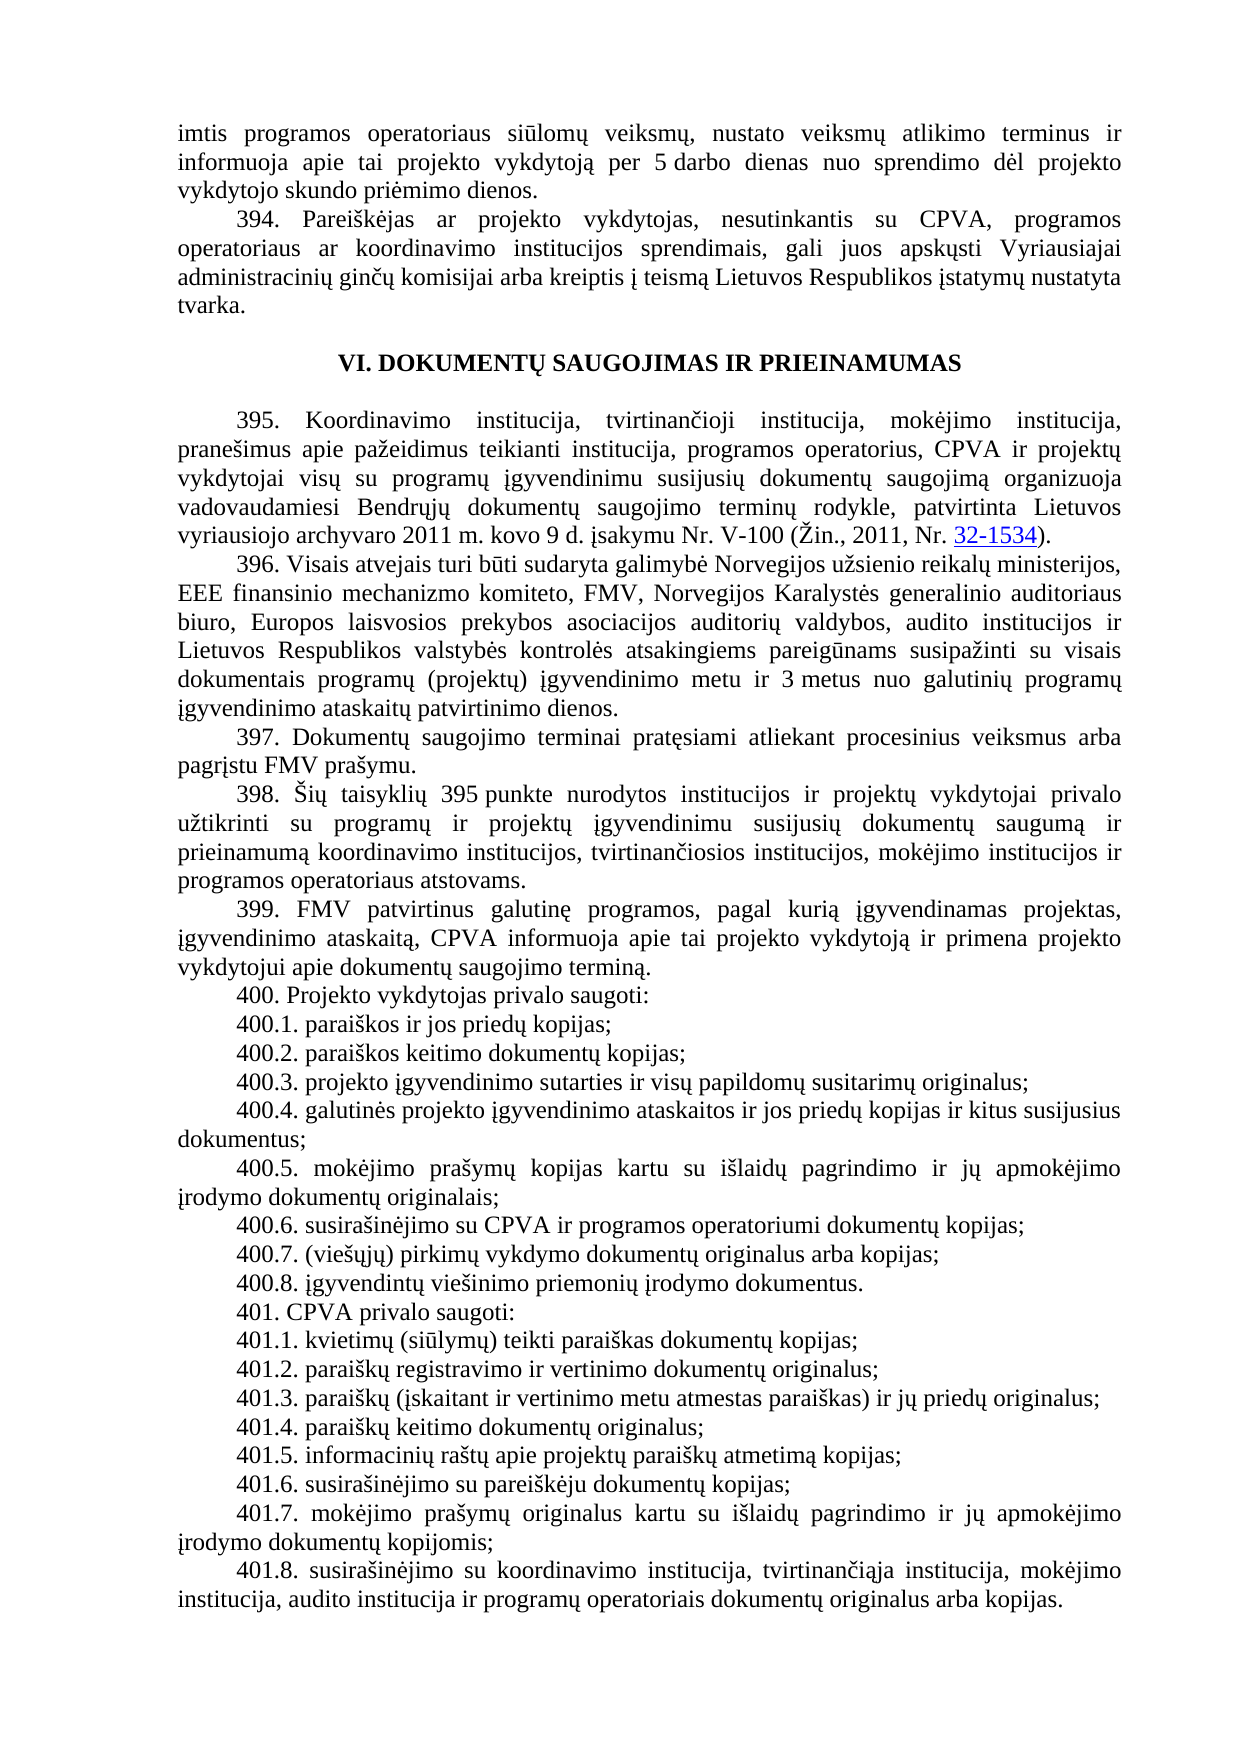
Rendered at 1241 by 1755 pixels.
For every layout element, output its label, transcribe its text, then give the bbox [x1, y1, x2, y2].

text 398. Šių taisyklių 395 punkte nurodytos institucijos ir projektų vykdytojai privalo užtikrinti su programų ir projektų įgyvendinimu susijusių dokumentų saugumą ir prieinamumą koordinavimo institucijos, tvirtinančiosios institucijos, mokėjimo institucijos ir programos operatoriaus atstovams. [177, 779, 1122, 894]
text 396. Visais atvejais turi būti sudaryta galimybė Norvegijos užsienio reikalų ministerijos, EEE finansinio mechanizmo komiteto, FMV, Norvegijos Karalystės generalinio auditoriaus biuro, Europos laisvosios prekybos asociacijos auditorių valdybos, audito institucijos ir Lietuvos Respublikos valstybės kontrolės atsakingiems pareigūnams susipažinti su visais dokumentais programų (projektų) įgyvendinimo metu ir 3 metus nuo galutinių programų įgyvendinimo ataskaitų patvirtinimo dienos. [177, 549, 1122, 722]
text 394. Pareiškėjas ar projekto vykdytojas, nesutinkantis su CPVA, programos operatoriaus ar koordinavimo institucijos sprendimais, gali juos apskųsti Vyriausiajai administracinių ginčų komisijai arba kreiptis į teismą Lietuvos Respublikos įstatymų nustatyta tvarka. [177, 204, 1122, 319]
text 400.3. projekto įgyvendinimo sutarties ir visų papildomų susitarimų originalus; [177, 1067, 1122, 1096]
text 401.6. susirašinėjimo su pareiškėju dokumentų kopijas; [177, 1469, 1122, 1498]
text 400.4. galutinės projekto įgyvendinimo ataskaitos ir jos priedų kopijas ir kitus susijusius dokumentus; [177, 1096, 1122, 1153]
text 401.2. paraiškų registravimo ir vertinimo dokumentų originalus; [177, 1354, 1122, 1383]
text 397. Dokumentų saugojimo terminai pratęsiami atliekant procesinius veiksmus arba pagrįstu FMV prašymu. [177, 722, 1122, 779]
text 400.5. mokėjimo prašymų kopijas kartu su išlaidų pagrindimo ir jų apmokėjimo įrodymo dokumentų originalais; [177, 1153, 1122, 1211]
text 395. Koordinavimo institucija, tvirtinančioji institucija, mokėjimo institucija, pranešimus apie pažeidimus teikianti institucija, programos operatorius, CPVA ir projektų vykdytojai visų su programų įgyvendinimu susijusių dokumentų saugojimą organizuoja vadovaudamiesi Bendrųjų dokumentų saugojimo terminų rodykle, patvirtinta Lietuvos vyriausiojo archyvaro 2011 m. kovo 9 d. įsakymu Nr. V-100 (Žin., 2011, Nr. 32-1534). [177, 406, 1122, 549]
text 401.4. paraiškų keitimo dokumentų originalus; [177, 1412, 1122, 1441]
text imtis programos operatoriaus siūlomų veiksmų, nustato veiksmų atlikimo terminus ir informuoja apie tai projekto vykdytoją per 5 darbo dienas nuo sprendimo dėl projekto vykdytojo skundo priėmimo dienos. [177, 118, 1122, 204]
text 400. Projekto vykdytojas privalo saugoti: [177, 981, 1122, 1009]
text 400.2. paraiškos keitimo dokumentų kopijas; [177, 1038, 1122, 1067]
text 400.1. paraiškos ir jos priedų kopijas; [177, 1009, 1122, 1038]
text 401.3. paraiškų (įskaitant ir vertinimo metu atmestas paraiškas) ir jų priedų originalus; [177, 1383, 1122, 1412]
text 401.1. kvietimų (siūlymų) teikti paraiškas dokumentų kopijas; [177, 1326, 1122, 1354]
text 400.8. įgyvendintų viešinimo priemonių įrodymo dokumentus. [177, 1268, 1122, 1297]
text 401.7. mokėjimo prašymų originalus kartu su išlaidų pagrindimo ir jų apmokėjimo įrodymo dokumentų kopijomis; [177, 1498, 1122, 1556]
text 400.6. susirašinėjimo su CPVA ir programos operatoriumi dokumentų kopijas; [177, 1211, 1122, 1239]
text 399. FMV patvirtinus galutinę programos, pagal kurią įgyvendinamas projektas, įgyvendinimo ataskaitą, CPVA informuoja apie tai projekto vykdytoją ir primena projekto vykdytojui apie dokumentų saugojimo terminą. [177, 894, 1122, 981]
text VI. DOKUMENTŲ SAUGOJIMAS IR PRIEINAMUMAS [177, 348, 1122, 377]
text 401.8. susirašinėjimo su koordinavimo institucija, tvirtinančiąja institucija, mokėjimo institucija, audito institucija ir programų operatoriais dokumentų originalus arba kopijas. [177, 1556, 1122, 1613]
text 401. CPVA privalo saugoti: [177, 1297, 1122, 1326]
text 400.7. (viešųjų) pirkimų vykdymo dokumentų originalus arba kopijas; [177, 1239, 1122, 1268]
text 401.5. informacinių raštų apie projektų paraiškų atmetimą kopijas; [177, 1441, 1122, 1469]
